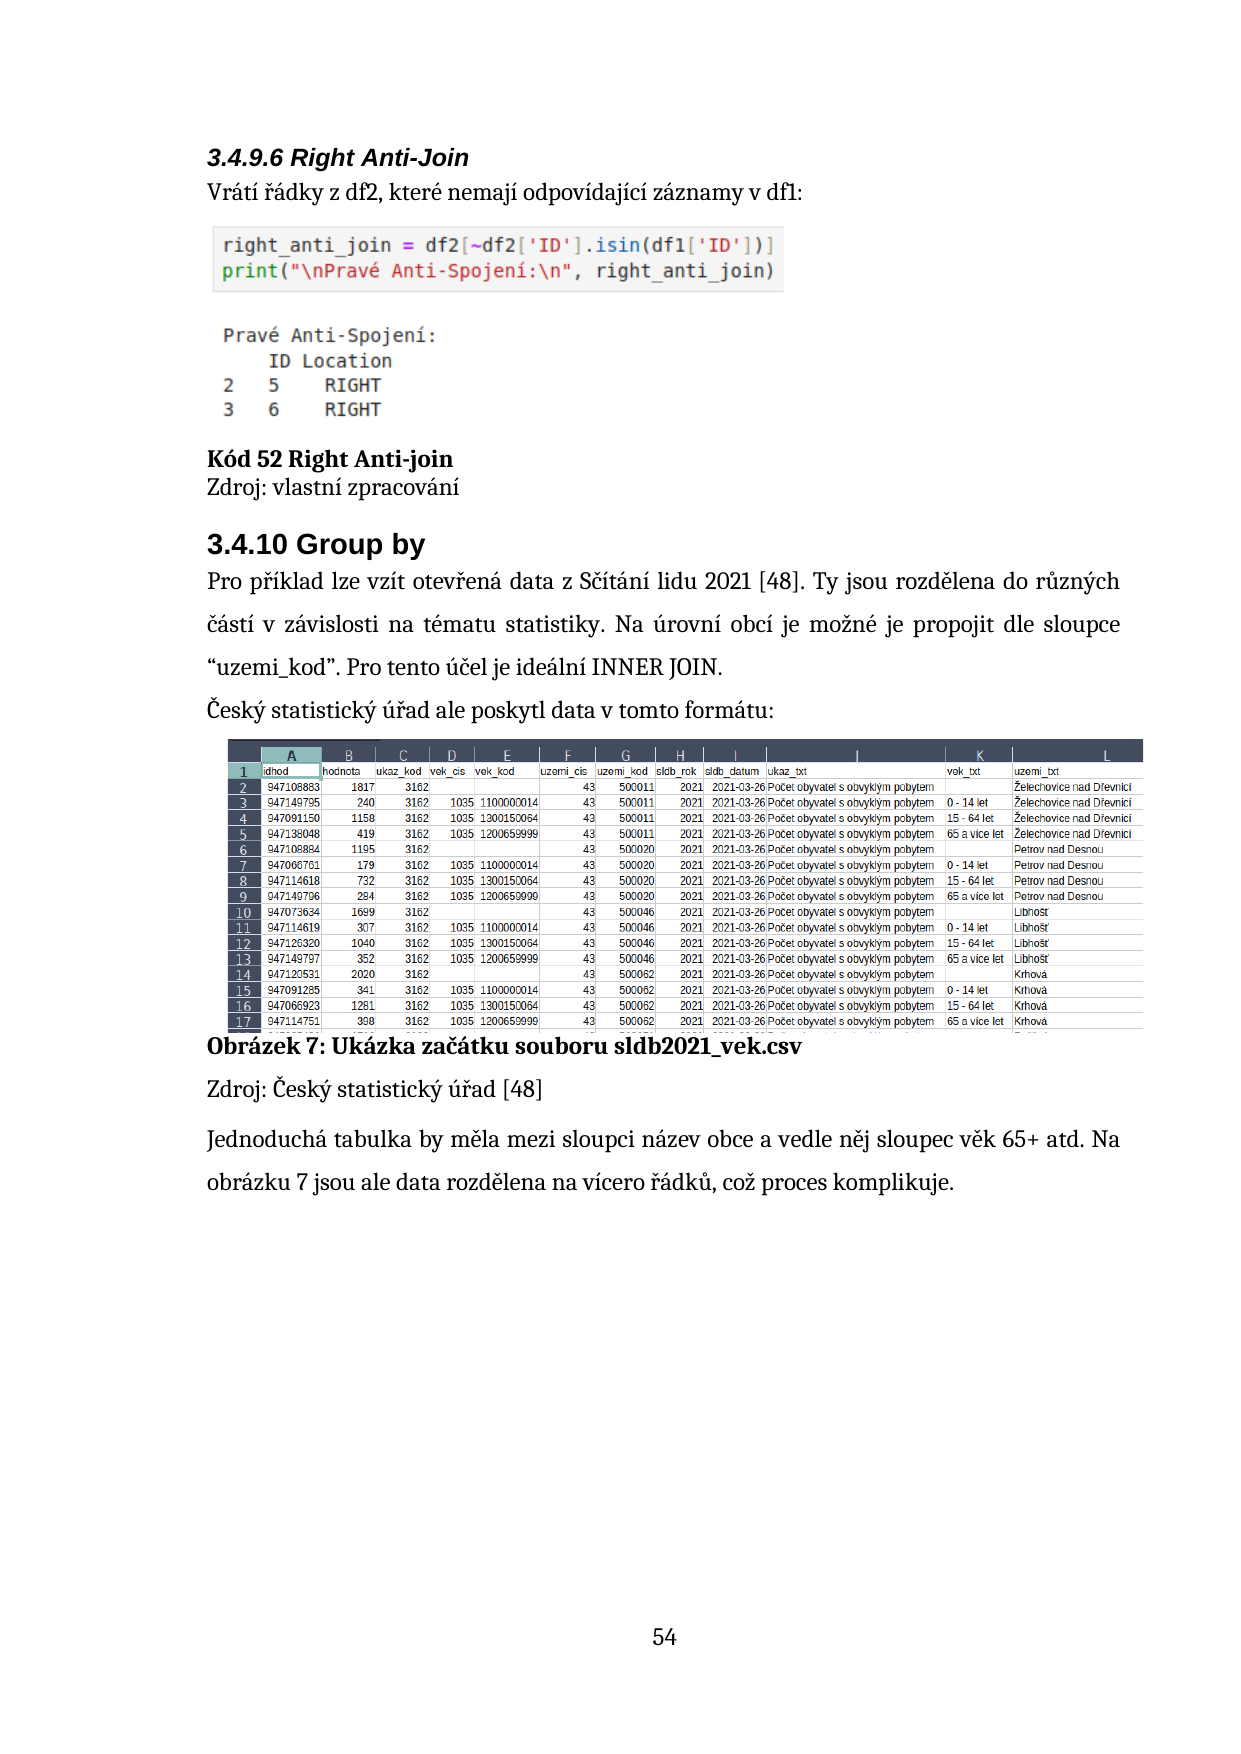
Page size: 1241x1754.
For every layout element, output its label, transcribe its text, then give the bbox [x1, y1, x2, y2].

text Pro příklad lze vzít otevřená data z Sčítání lidu 2021 [48]. Ty jsou rozdělena do různých částí v závislosti na tématu statistiky. Na úrovní obcí je možné je propojit dle sloupce “uzemi_kod”. Pro tento účel je ideální INNER JOIN. [207, 567, 1122, 682]
text Zdroj: vlastní zpracování [207, 473, 1122, 502]
text Jednoduchá tabulka by měla mezi sloupci název obce a vedle něj sloupec věk 65+ atd. Na obrázku 7 jsou ale data rozdělena na vícero řádků, což proces komplikuje. [207, 1125, 1122, 1197]
subtitle 3.4.9.6 Right Anti-Join [207, 143, 1122, 172]
picture [227, 739, 1144, 1033]
picture [206, 221, 784, 431]
title Zdroj: Český statistický úřad [48] [207, 1075, 1122, 1104]
subtitle Obrázek 7: Ukázka začátku souboru sldb2021_vek.csv [207, 1033, 1164, 1061]
text Vrátí řádky z df2, které nemají odpovídající záznamy v df1: [207, 178, 1122, 207]
subtitle 3.4.10 Group by [207, 527, 1122, 561]
text Český statistický úřad ale poskytl data v tomto formátu: [207, 696, 1122, 725]
title Kód 52 Right Anti-join [207, 444, 1122, 473]
